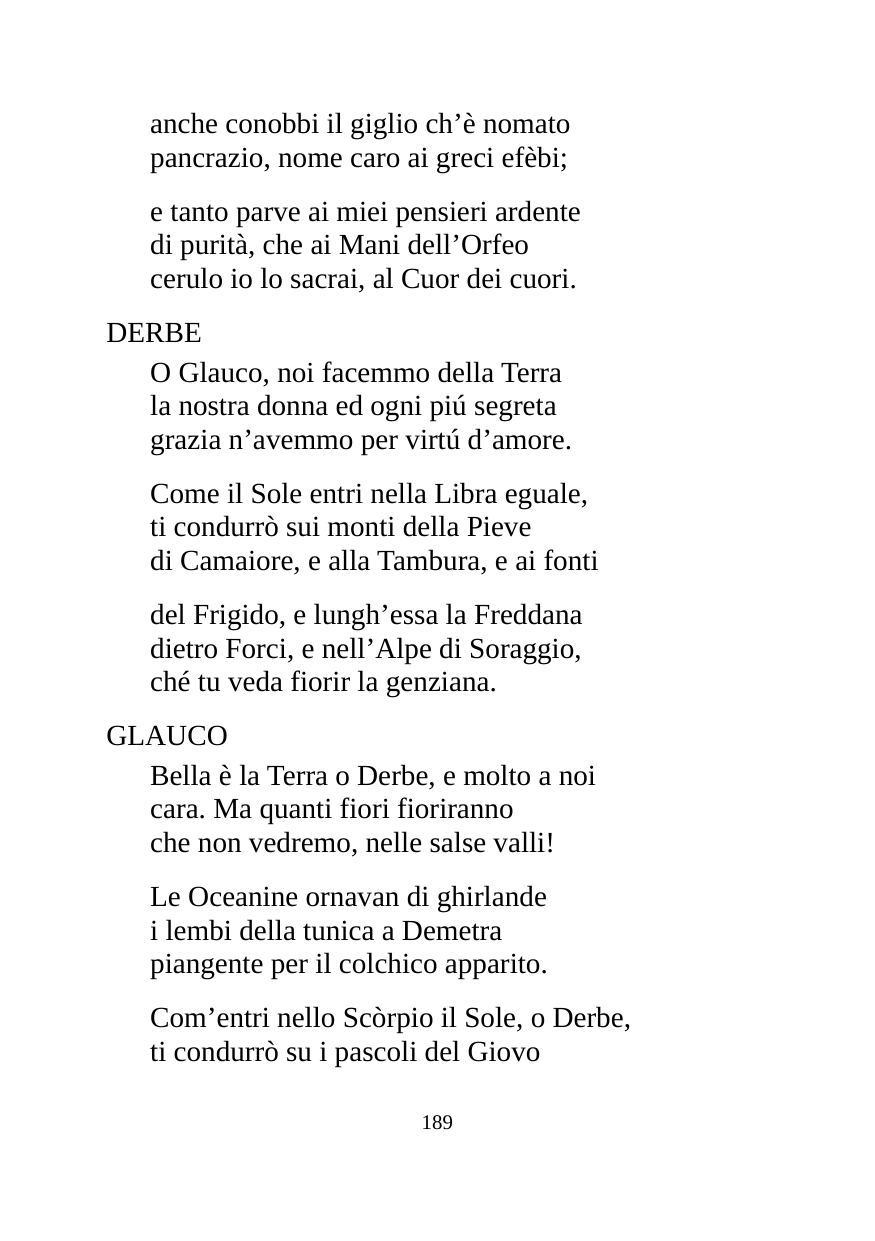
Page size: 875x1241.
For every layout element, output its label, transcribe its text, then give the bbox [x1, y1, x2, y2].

text grazia n’avemmo per virtú d’amore. [150, 422, 768, 455]
text di Camaiore, e alla Tambura, e ai fonti [150, 543, 768, 577]
text DERBE [106, 315, 768, 349]
text GLAUCO [106, 718, 768, 752]
text O Glauco, noi facemmo della Terra [150, 355, 768, 388]
text cara. Ma quanti fiori fioriranno [150, 791, 768, 825]
text dietro Forci, e nell’Alpe di Soraggio, [150, 631, 768, 664]
text i lembi della tunica a Demetra [150, 913, 768, 946]
text di purità, che ai Mani dell’Orfeo [150, 227, 768, 261]
text che non vedremo, nelle salse valli! [150, 825, 768, 858]
text Le Oceanine ornavan di ghirlande [150, 879, 768, 913]
text piangente per il colchico apparito. [150, 946, 768, 980]
text cerulo io lo sacrai, al Cuor dei cuori. [150, 261, 768, 294]
text e tanto parve ai miei pensieri ardente [150, 194, 768, 227]
text ti condurrò sui monti della Pieve [150, 509, 768, 543]
text ché tu veda fiorir la genziana. [150, 664, 768, 698]
text Come il Sole entri nella Libra eguale, [150, 476, 768, 509]
text anche conobbi il giglio ch’è nomato [150, 106, 768, 140]
text pancrazio, nome caro ai greci efèbi; [150, 140, 768, 173]
text ti condurrò su i pascoli del Giovo [150, 1034, 768, 1067]
text la nostra donna ed ogni piú segreta [150, 388, 768, 422]
text Com’entri nello Scòrpio il Sole, o Derbe, [150, 1000, 768, 1034]
text del Frigido, e lungh’essa la Freddana [150, 597, 768, 631]
text Bella è la Terra o Derbe, e molto a noi [150, 758, 768, 791]
